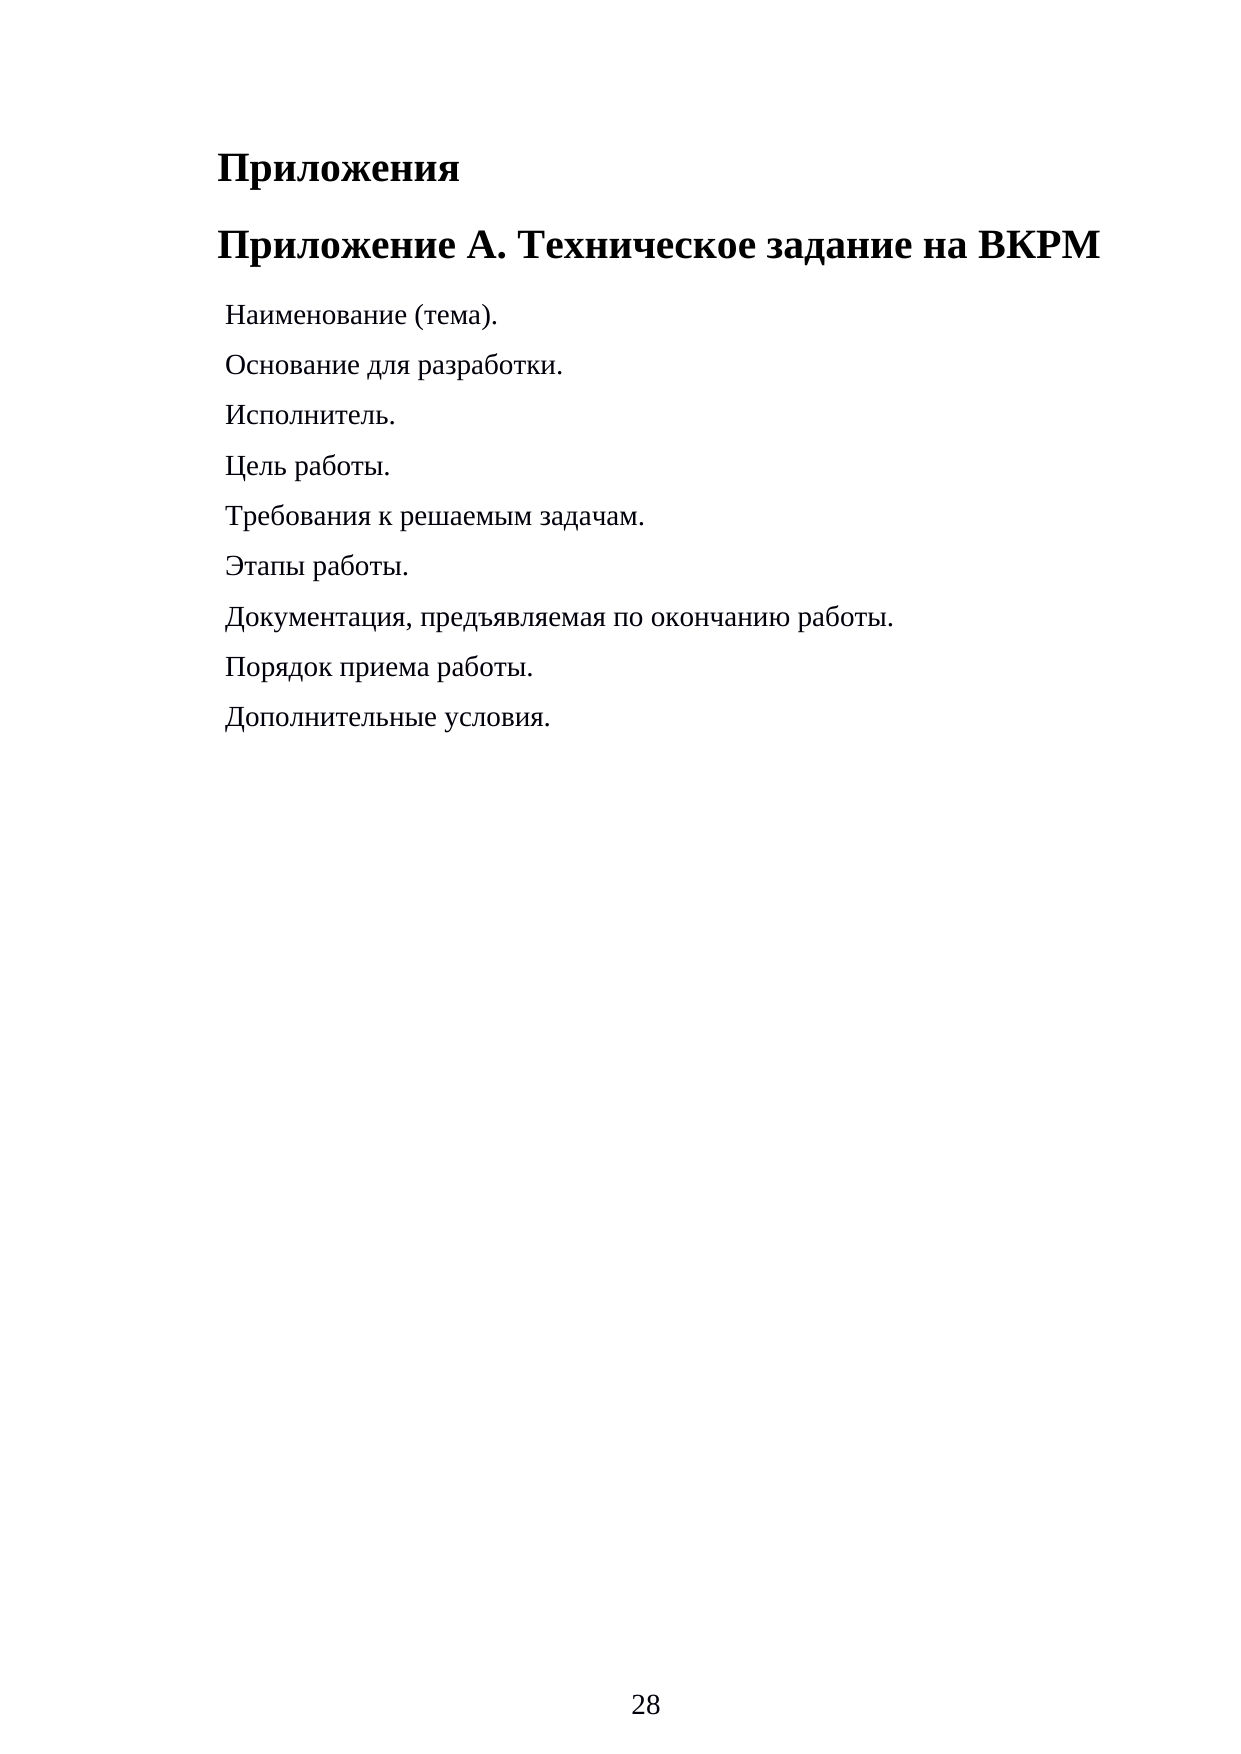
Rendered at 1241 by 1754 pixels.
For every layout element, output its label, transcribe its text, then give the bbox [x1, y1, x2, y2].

text Порядок приема работы. [150, 649, 1142, 682]
text Основание для разработки. [150, 347, 1142, 381]
text Дополнительные условия. [150, 699, 1142, 733]
text Цель работы. [150, 448, 1142, 481]
text Наименование (тема). [150, 297, 1142, 330]
text Документация, предъявляемая по окончанию работы. [150, 599, 1142, 632]
text Исполнитель. [150, 397, 1142, 431]
subtitle Приложения [150, 142, 1142, 190]
text Этапы работы. [150, 548, 1142, 582]
subtitle Приложение А. Техническое задание на ВКРМ [150, 219, 1142, 267]
text Требования к решаемым задачам. [150, 498, 1142, 532]
